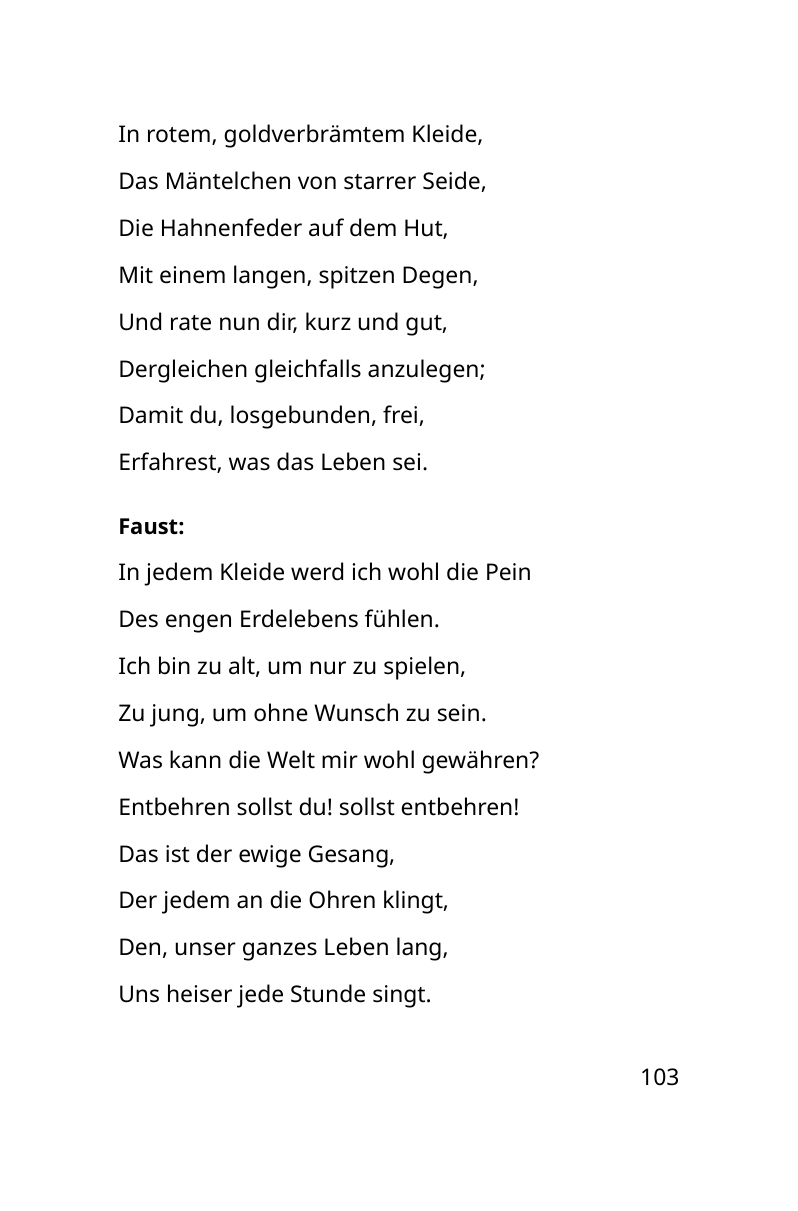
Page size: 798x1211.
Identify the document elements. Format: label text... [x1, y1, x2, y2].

text In rotem, goldverbrämtem Kleide, Das Mäntelchen von starrer Seide, Die Hahnenfeder auf dem Hut, Mit einem langen, spitzen Degen, Und rate nun dir, kurz und gut, Dergleichen gleichfalls anzulegen; Damit du, losgebunden, frei, Erfahrest, was das Leben sei. [118, 118, 679, 477]
text Faust: In jedem Kleide werd ich wohl die Pein Des engen Erdelebens fühlen. Ich bin zu alt, um nur zu spielen, Zu jung, um ohne Wunsch zu sein. Was kann die Welt mir wohl gewähren? Entbehren sollst du! sollst entbehren! Das ist der ewige Gesang, Der jedem an die Ohren klingt, Den, unser ganzes Leben lang, Uns heiser jede Stunde singt. [118, 511, 679, 1009]
